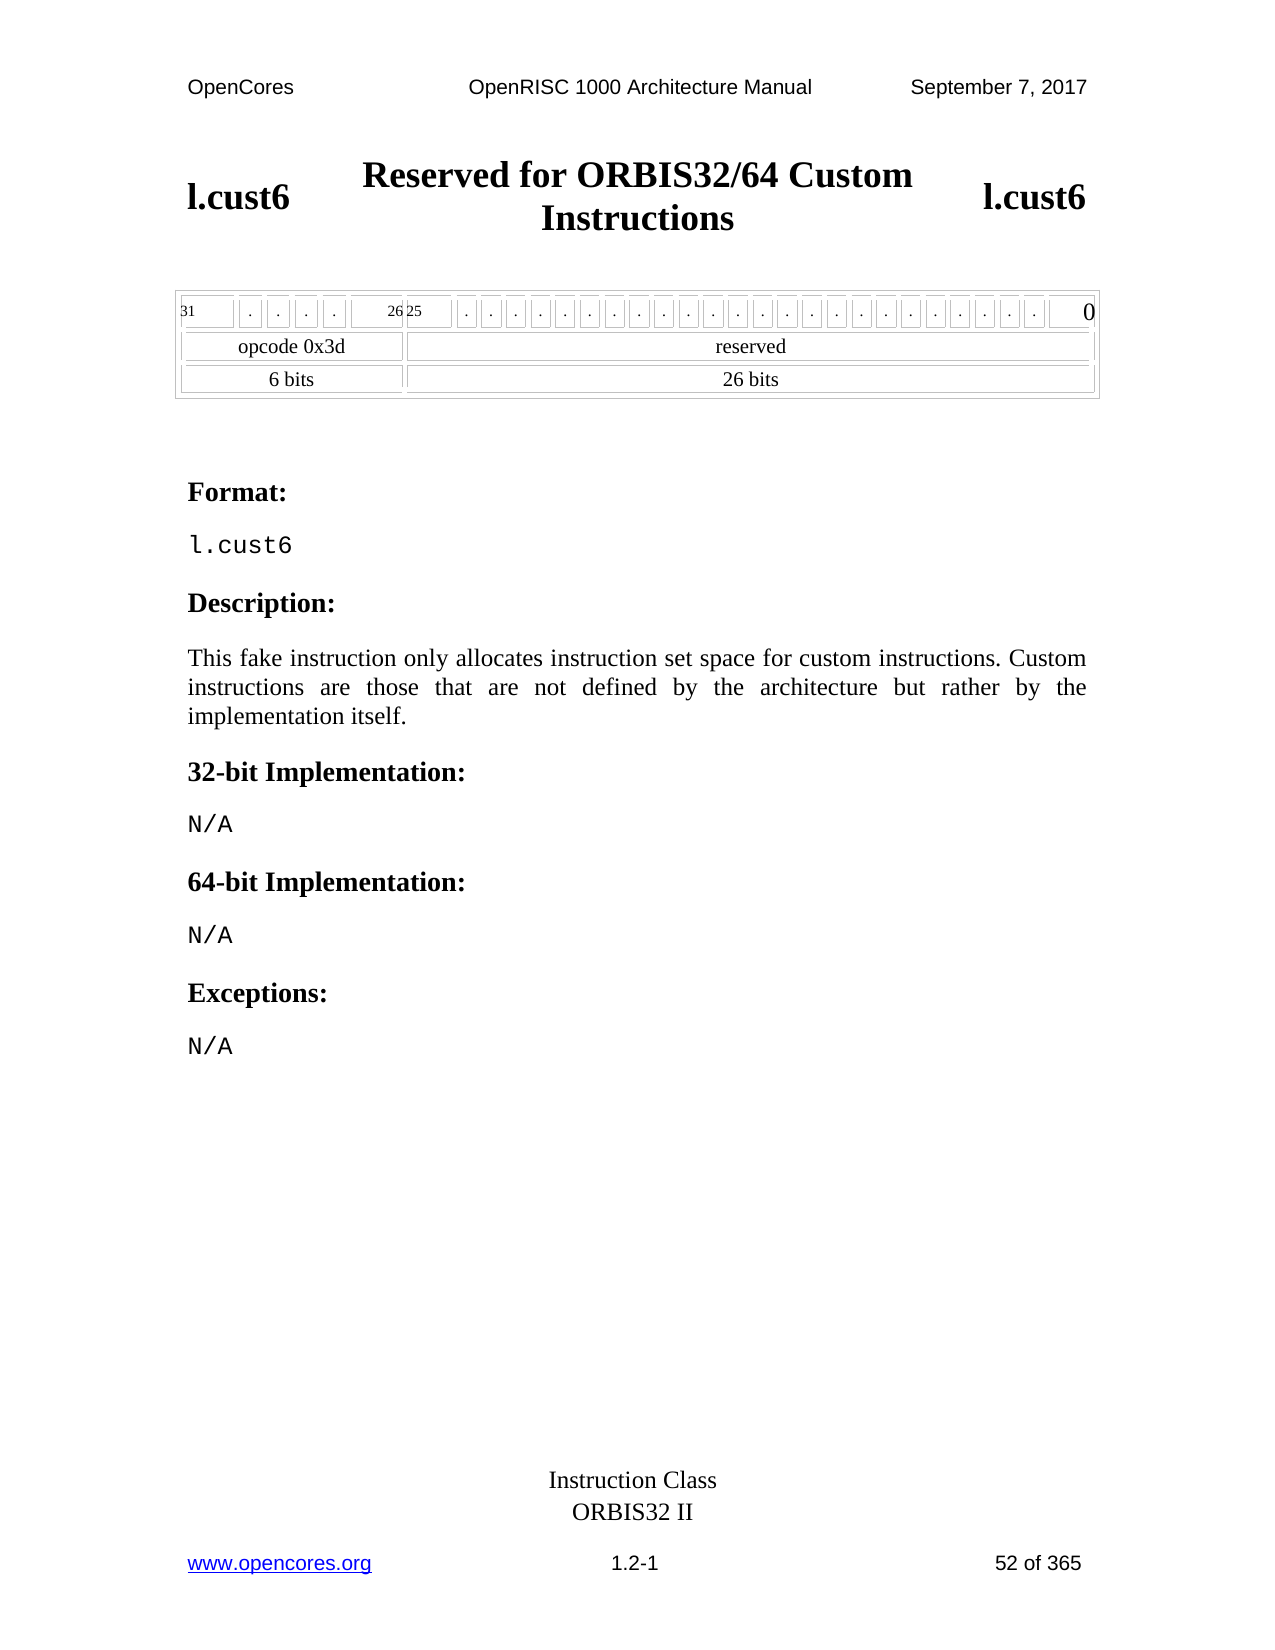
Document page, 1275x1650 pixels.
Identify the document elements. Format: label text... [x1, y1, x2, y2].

text Description: [187, 586, 1087, 618]
text 32-bit Implementation: [187, 755, 1087, 787]
text Exceptions: [187, 976, 1087, 1008]
text This fake instruction only allocates instruction set space for custom instructions. Custom instructions are those that are not defined by the architecture but rather by the implementation itself. [187, 643, 1087, 730]
text l.cust6 [187, 533, 1087, 561]
text N/A [187, 923, 1087, 951]
text N/A [187, 1033, 1087, 1062]
text N/A [187, 812, 1087, 840]
text Format: [187, 475, 1087, 508]
text 64-bit Implementation: [187, 865, 1087, 898]
